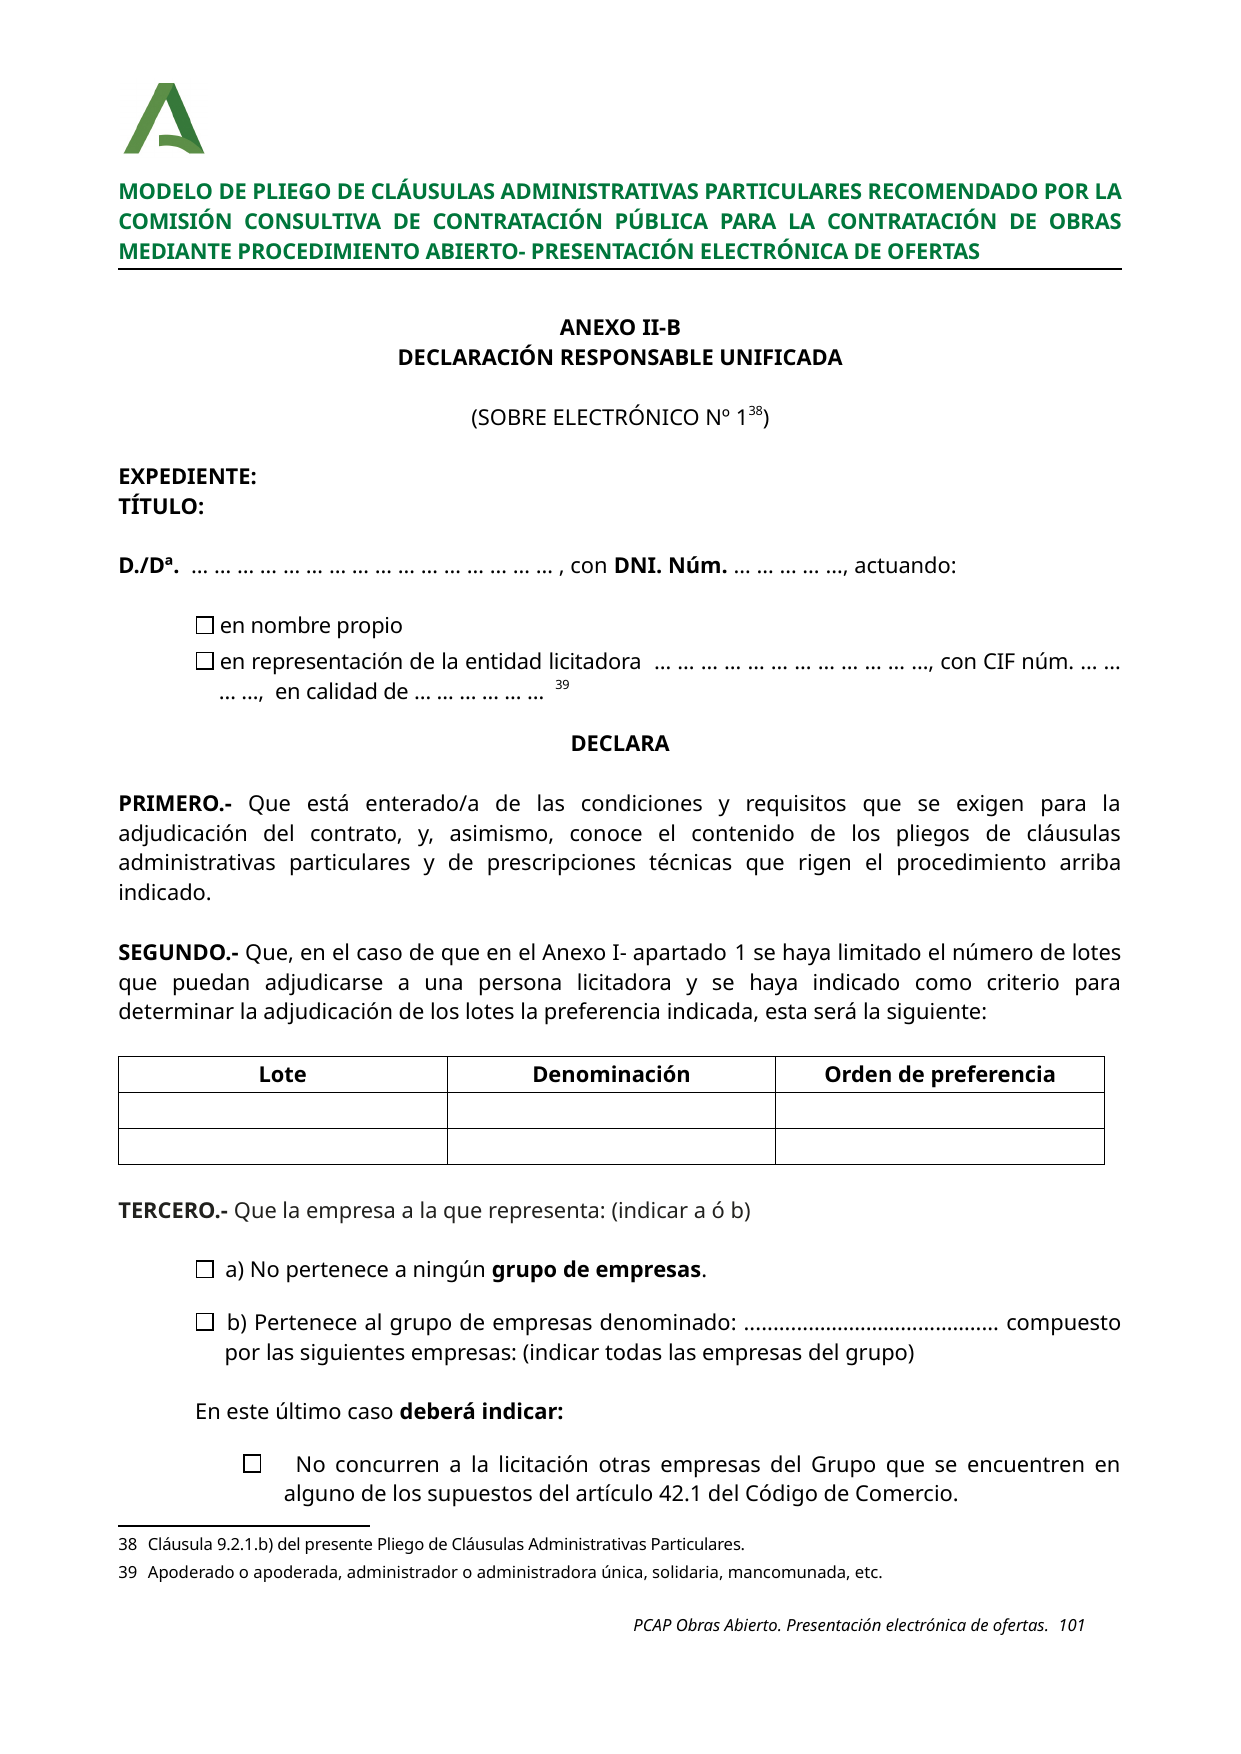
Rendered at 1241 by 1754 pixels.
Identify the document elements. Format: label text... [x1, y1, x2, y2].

text ANEXO II-B [118, 312, 1122, 342]
text DECLARA [118, 728, 1122, 758]
table_cell [448, 1093, 775, 1128]
picture [119, 78, 209, 158]
table_header Denominación [448, 1057, 775, 1092]
text b) Pertenece al grupo de empresas denominado: ............………………………..... compuesto por las siguientes empresas: (indicar todas las empresas del grupo) [195, 1307, 1122, 1366]
text PRIMERO.- Que está enterado/a de las condiciones y requisitos que se exigen para la adjudicación del contrato, y, asimismo, conoce el contenido de los pliegos de cláusulas administrativas particulares y de prescripciones técnicas que rigen el procedimiento arriba indicado. [118, 788, 1122, 907]
text D./Dª. … … … … … … … … … … … … … … … … , con DNI. Núm. … … … … …, actuando: [118, 551, 1122, 580]
text (SOBRE ELECTRÓNICO Nº 1) [118, 402, 1122, 431]
text En este último caso deberá indicar: [118, 1396, 1122, 1426]
text en nombre propio [189, 610, 1122, 640]
table_cell [776, 1129, 1104, 1164]
text a) No pertenece a ningún grupo de empresas. [118, 1254, 1122, 1284]
text EXPEDIENTE: [118, 461, 1122, 491]
table_cell [119, 1129, 447, 1164]
text TERCERO.- Que la empresa a la que representa: (indicar a ó b) [118, 1195, 1122, 1224]
text Apoderado o apoderada, administrador o administradora única, solidaria, mancomunada, etc. [118, 1561, 1122, 1584]
text MODELO DE PLIEGO DE CLÁUSULAS ADMINISTRATIVAS PARTICULARES RECOMENDADO POR LA COMISIÓN CONSULTIVA DE CONTRATACIÓN PÚBLICA PARA LA CONTRATACIÓN DE OBRAS MEDIANTE PROCEDIMIENTO ABIERTO- PRESENTACIÓN ELECTRÓNICA DE OFERTAS [118, 176, 1122, 268]
text en representación de la entidad licitadora … … … … … … … … … … … …, con CIF núm. … … … …, en calidad de … … … … … … [195, 646, 1122, 706]
table_cell [776, 1093, 1104, 1128]
table_cell [119, 1093, 447, 1128]
text SEGUNDO.- Que, en el caso de que en el Anexo I- apartado 1 se haya limitado el número de lotes que puedan adjudicarse a una persona licitadora y se haya indicado como criterio para determinar la adjudicación de los lotes la preferencia indicada, esta será la siguiente: [118, 937, 1122, 1026]
text Cláusula 9.2.1.b) del presente Pliego de Cláusulas Administrativas Particulares. [118, 1532, 1122, 1555]
table_header Orden de preferencia [776, 1057, 1104, 1092]
text No concurren a la licitación otras empresas del Grupo que se encuentren en alguno de los supuestos del artículo 42.1 del Código de Comercio. [242, 1449, 1122, 1508]
table_cell [448, 1129, 775, 1164]
text TÍTULO: [118, 491, 1122, 521]
table_header Lote [119, 1057, 447, 1092]
text DECLARACIÓN RESPONSABLE UNIFICADA [118, 342, 1122, 372]
